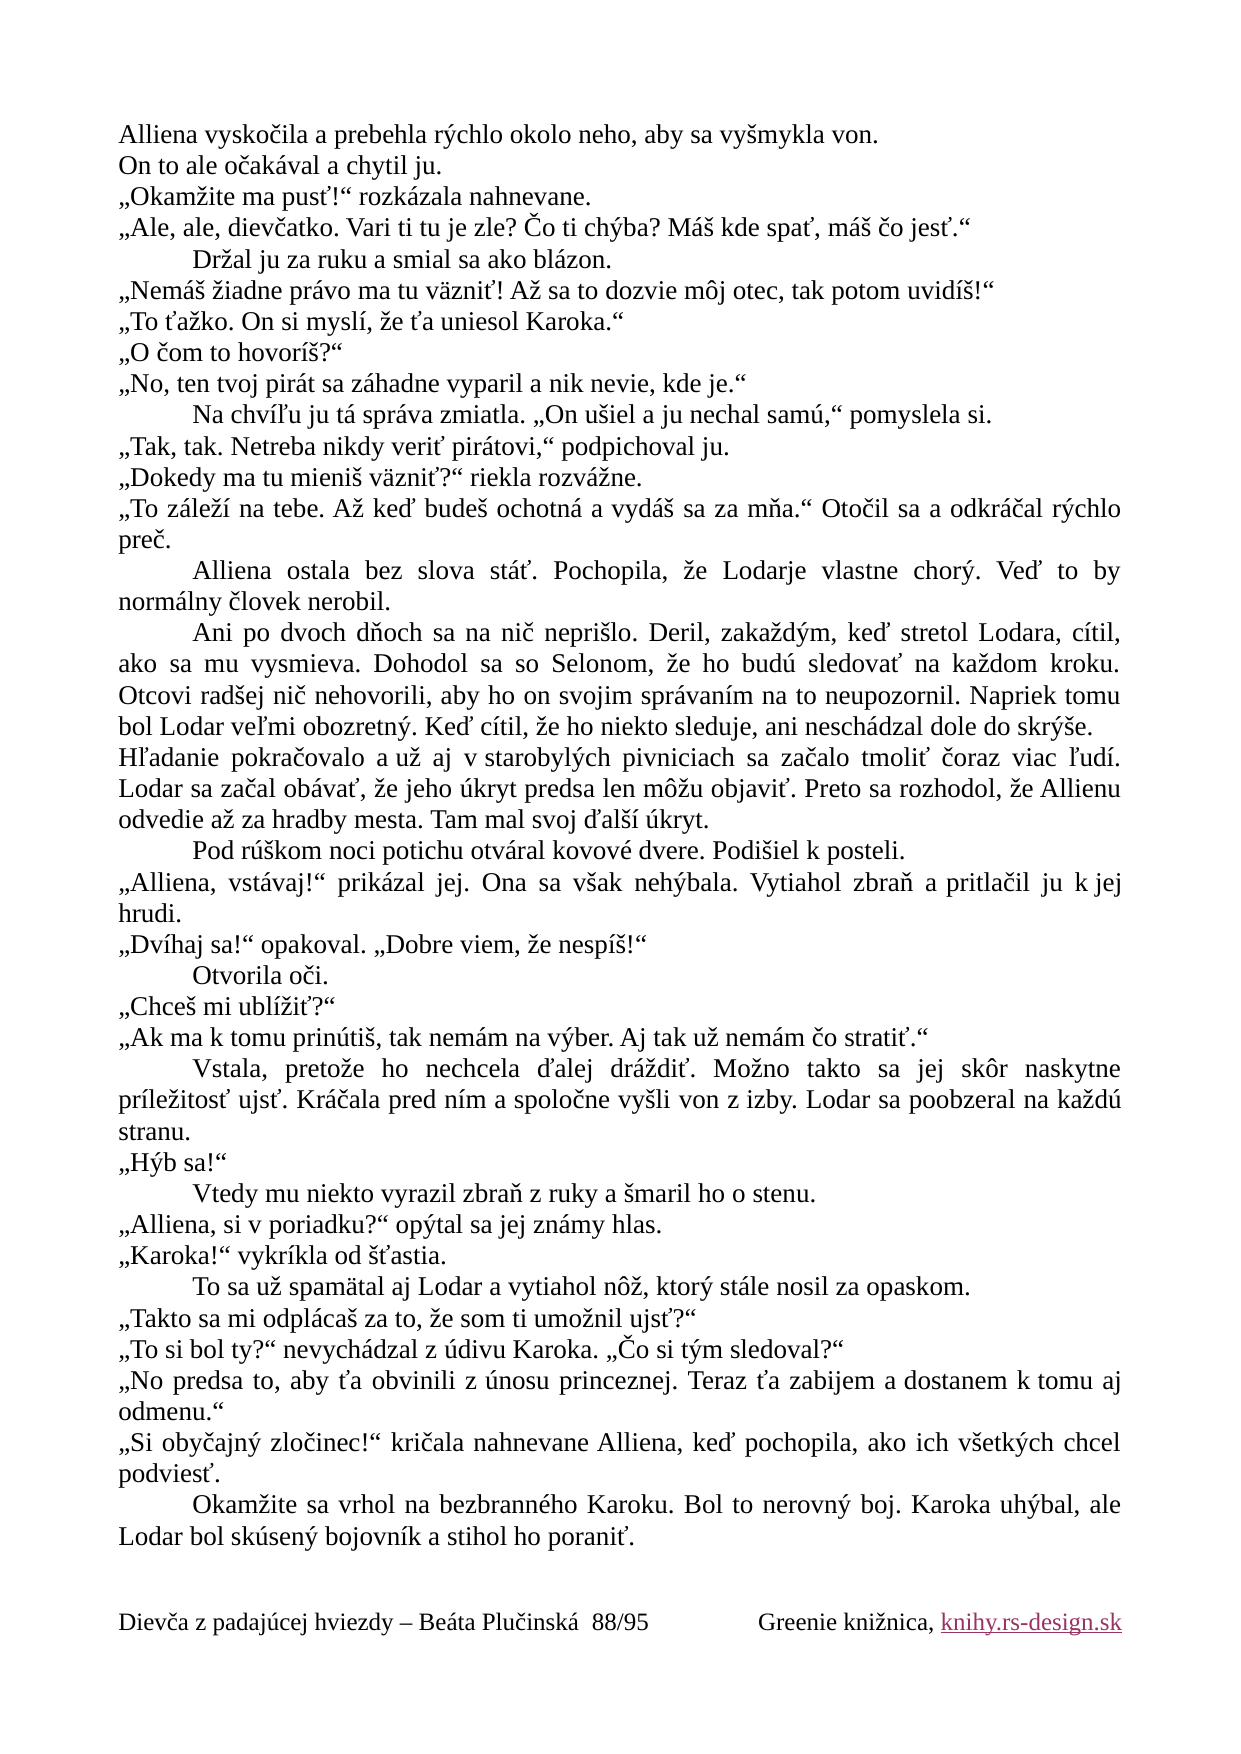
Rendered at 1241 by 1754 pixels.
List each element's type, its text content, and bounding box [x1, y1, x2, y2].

text Alliena ostala bez slova stáť. Pochopila, že Lodarje vlastne chorý. Veď to by normálny človek nerobil. [118, 554, 1122, 616]
text „Tak, tak. Netreba nikdy veriť pirátovi,“ podpichoval ju. [118, 429, 1122, 461]
text Otvorila oči. [118, 959, 1122, 990]
text To sa už spamätal aj Lodar a vytiahol nôž, ktorý stále nosil za opaskom. [118, 1271, 1122, 1302]
text „No predsa to, aby ťa obvinili z únosu princeznej. Teraz ťa zabijem a dostanem k tomu aj odmenu.“ [118, 1364, 1122, 1426]
text Držal ju za ruku a smial sa ako blázon. [118, 243, 1122, 274]
text „To ťažko. On si myslí, že ťa uniesol Karoka.“ [118, 305, 1122, 336]
text „Nemáš žiadne právo ma tu väzniť! Až sa to dozvie môj otec, tak potom uvidíš!“ [118, 274, 1122, 305]
text On to ale očakával a chytil ju. [118, 149, 1122, 180]
text Na chvíľu ju tá správa zmiatla. „On ušiel a ju nechal samú,“ pomyslela si. [118, 398, 1122, 429]
text „No, ten tvoj pirát sa záhadne vyparil a nik nevie, kde je.“ [118, 367, 1122, 398]
text „Dvíhaj sa!“ opakoval. „Dobre viem, že nespíš!“ [118, 928, 1122, 959]
text Hľadanie pokračovalo a už aj v starobylých pivniciach sa začalo tmoliť čoraz viac ľudí. Lodar sa začal obávať, že jeho úkryt predsa len môžu objaviť. Preto sa rozhodol, že Allienu odvedie až za hradby mesta. Tam mal svoj ďalší úkryt. [118, 741, 1122, 834]
text Vtedy mu niekto vyrazil zbraň z ruky a šmaril ho o stenu. [118, 1177, 1122, 1208]
text „Karoka!“ vykríkla od šťastia. [118, 1239, 1122, 1271]
text „Ale, ale, dievčatko. Vari ti tu je zle? Čo ti chýba? Máš kde spať, máš čo jesť.“ [118, 212, 1122, 243]
text „To si bol ty?“ nevychádzal z údivu Karoka. „Čo si tým sledoval?“ [118, 1333, 1122, 1364]
text „Dokedy ma tu mieniš väzniť?“ riekla rozvážne. [118, 461, 1122, 492]
text „Alliena, vstávaj!“ prikázal jej. Ona sa však nehýbala. Vytiahol zbraň a pritlačil ju k jej hrudi. [118, 866, 1122, 928]
text „Alliena, si v poriadku?“ opýtal sa jej známy hlas. [118, 1208, 1122, 1239]
text „Si obyčajný zločinec!“ kričala nahnevane Alliena, keď pochopila, ako ich všetkých chcel podviesť. [118, 1426, 1122, 1488]
text „Ak ma k tomu prinútiš, tak nemám na výber. Aj tak už nemám čo stratiť.“ [118, 1021, 1122, 1052]
text „Hýb sa!“ [118, 1146, 1122, 1177]
text „Chceš mi ublížiť?“ [118, 990, 1122, 1021]
text „Takto sa mi odplácaš za to, že som ti umožnil ujsť?“ [118, 1302, 1122, 1333]
text „Okamžite ma pusť!“ rozkázala nahnevane. [118, 180, 1122, 212]
text „To záleží na tebe. Až keď budeš ochotná a vydáš sa za mňa.“ Otočil sa a odkráčal rýchlo preč. [118, 492, 1122, 554]
text „O čom to hovoríš?“ [118, 336, 1122, 367]
text Alliena vyskočila a prebehla rýchlo okolo neho, aby sa vyšmykla von. [118, 118, 1122, 149]
text Ani po dvoch dňoch sa na nič neprišlo. Deril, zakaždým, keď stretol Lodara, cítil, ako sa mu vysmieva. Dohodol sa so Selonom, že ho budú sledovať na každom kroku. Otcovi radšej nič nehovorili, aby ho on svojim správaním na to neupozornil. Napriek tomu bol Lodar veľmi obozretný. Keď cítil, že ho niekto sleduje, ani neschádzal dole do skrýše. [118, 616, 1122, 741]
text Okamžite sa vrhol na bezbranného Karoku. Bol to nerovný boj. Karoka uhýbal, ale Lodar bol skúsený bojovník a stihol ho poraniť. [118, 1488, 1122, 1551]
text Vstala, pretože ho nechcela ďalej dráždiť. Možno takto sa jej skôr naskytne príležitosť ujsť. Kráčala pred ním a spoločne vyšli von z izby. Lodar sa poobzeral na každú stranu. [118, 1052, 1122, 1146]
text Pod rúškom noci potichu otváral kovové dvere. Podišiel k posteli. [118, 834, 1122, 866]
